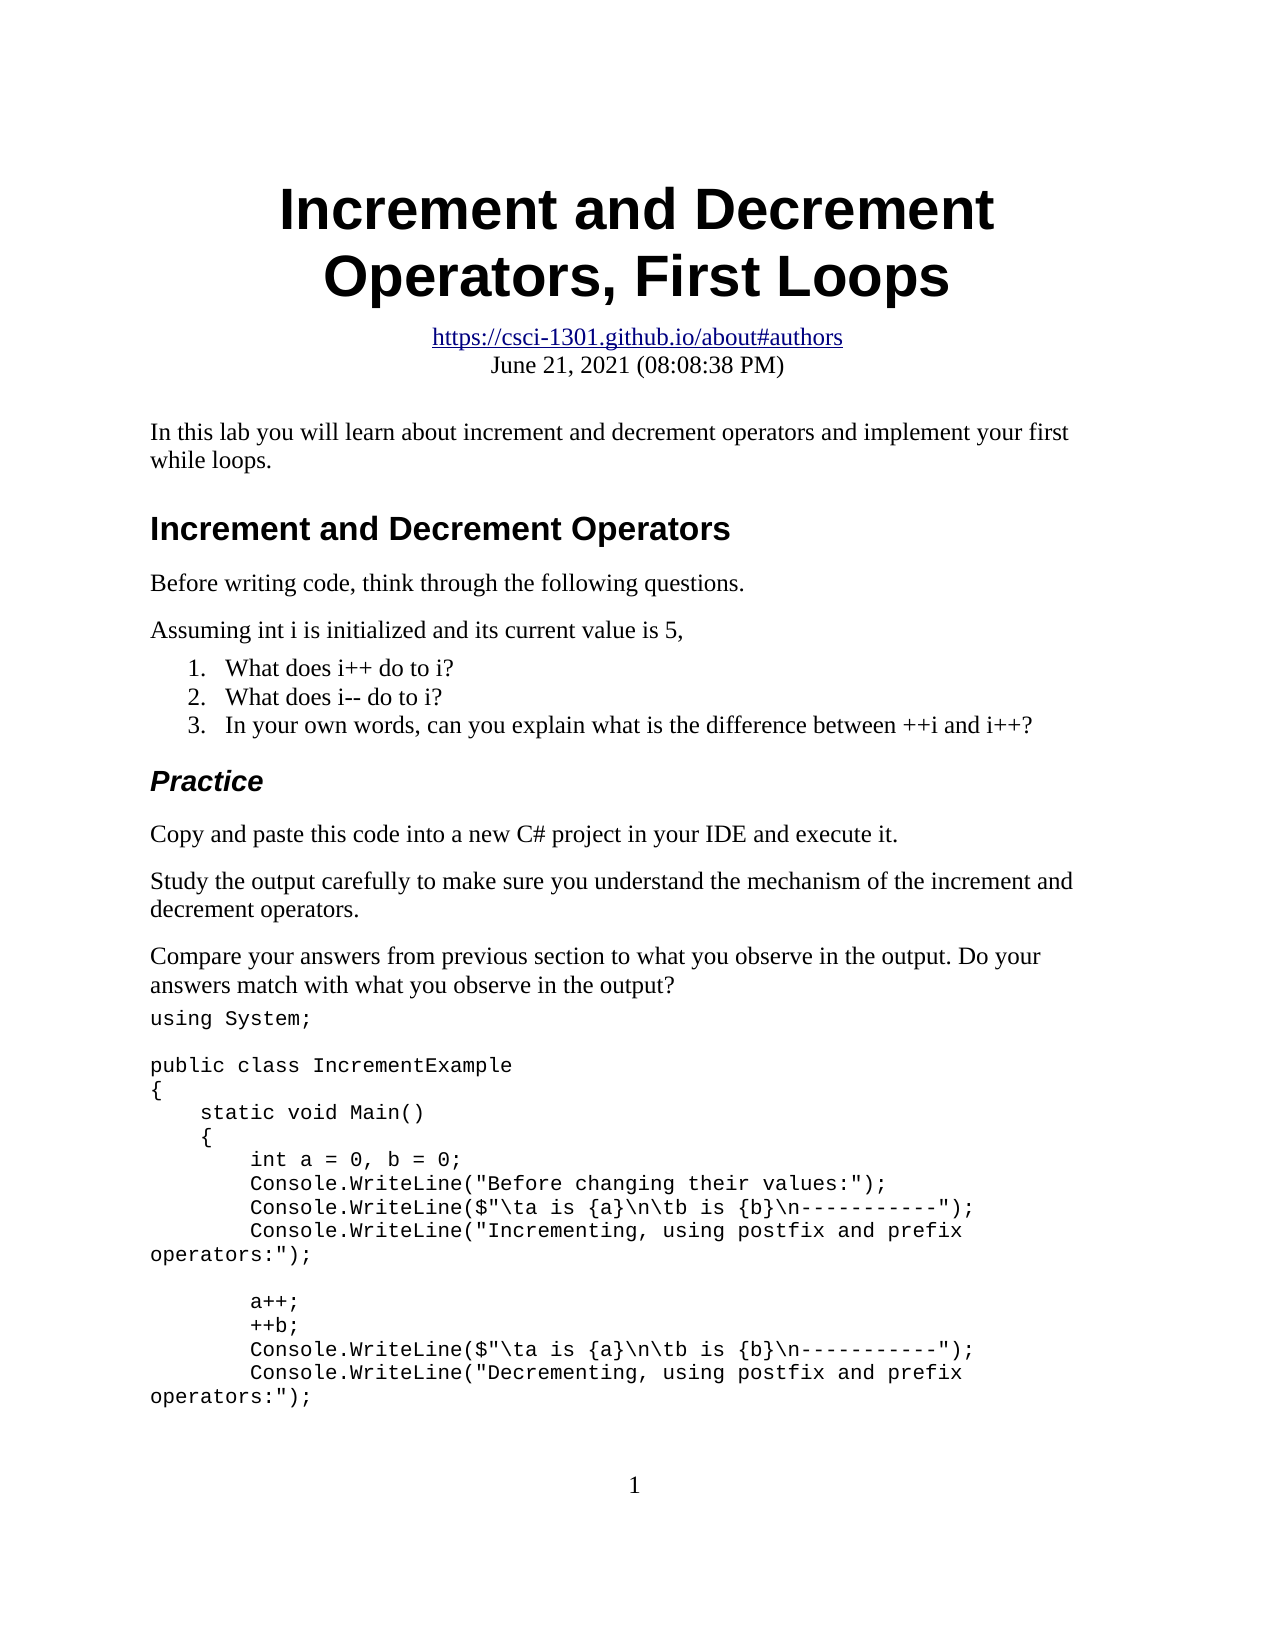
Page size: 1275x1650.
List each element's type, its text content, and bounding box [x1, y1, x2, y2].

text Assuming int i is initialized and its current value is 5, [150, 615, 1125, 644]
subtitle Increment and Decrement Operators [150, 508, 1125, 547]
text Console.WriteLine("Decrementing, using postfix and prefix operators:"); [150, 1362, 1125, 1409]
text { [150, 1126, 1125, 1149]
text Compare your answers from previous section to what you observe in the output. Do your answers match with what you observe in the output? [150, 941, 1125, 999]
text Before writing code, think through the following questions. [150, 568, 1125, 597]
text https://csci-1301.github.io/about#authors [150, 322, 1125, 350]
text Copy and paste this code into a new C# project in your IDE and execute it. [150, 819, 1125, 848]
list In your own words, can you explain what is the difference between ++i and i++? [187, 710, 1125, 739]
text ++b; [150, 1315, 1125, 1339]
list What does i++ do to i? [187, 653, 1125, 682]
text public class IncrementExample [150, 1055, 1125, 1078]
text a++; [150, 1291, 1125, 1315]
text June 21, 2021 (08:08:38 PM) [150, 350, 1125, 379]
text Console.WriteLine($"\ta is {a}\n\tb is {b}\n-----------"); [150, 1197, 1125, 1220]
text Console.WriteLine("Before changing their values:"); [150, 1173, 1125, 1197]
text Console.WriteLine($"\ta is {a}\n\tb is {b}\n-----------"); [150, 1339, 1125, 1362]
text { [150, 1078, 1125, 1102]
text static void Main() [150, 1102, 1125, 1126]
text using System; [150, 1008, 1125, 1031]
text Study the output carefully to make sure you understand the mechanism of the increment and decrement operators. [150, 866, 1125, 923]
subtitle Practice [150, 764, 1125, 798]
title Increment and Decrement Operators, First Loops [150, 175, 1125, 309]
text Console.WriteLine("Incrementing, using postfix and prefix operators:"); [150, 1220, 1125, 1268]
list What does i-- do to i? [187, 682, 1125, 710]
text In this lab you will learn about increment and decrement operators and implement your first while loops. [150, 417, 1125, 474]
text int a = 0, b = 0; [150, 1149, 1125, 1173]
